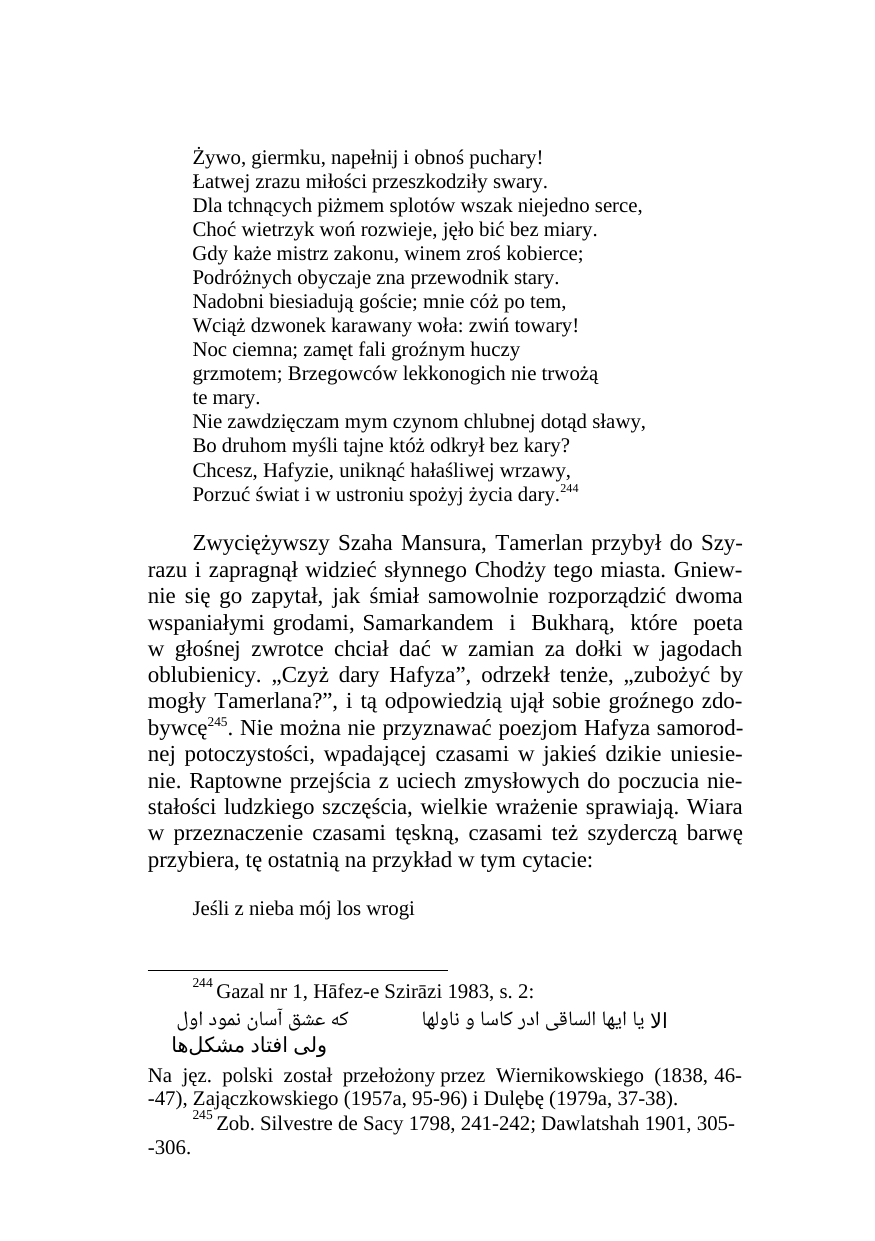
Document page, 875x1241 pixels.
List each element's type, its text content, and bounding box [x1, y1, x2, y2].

text -306. [148, 1135, 757, 1159]
text Jeśli z nieba mój los wrogi [192, 896, 757, 920]
text -47), Zajączkowskiego (1957a, 95-96) i Dulębę (1979a, 37-38). [148, 1087, 757, 1110]
text Żywo, giermku, napełnij i obnoś puchary! Łatwej zrazu miłości przeszkodziły swary. [192, 144, 564, 193]
text Gdy każe mistrz zakonu, winem zroś kobierce; Podróżnych obyczaje zna przewodnik stary. [192, 241, 585, 289]
text 244 Gazal nr 1, Hāfez-e Szirāzi 1983, s. 2: [192, 969, 757, 1003]
text Chcesz, Hafyzie, uniknąć hałaśliwej wrzawy, Porzuć świat i w ustroniu spożyj życia dary.244 [192, 457, 582, 506]
text Na jęz. polski został przełożony przez Wiernikowskiego (1838, 46- [148, 1063, 757, 1087]
text Nie zawdzięczam mym czynom chlubnej dotąd sławy, Bo druhom myśli tajne któż odkrył bez kary? [192, 409, 647, 457]
text Nadobni biesiadują goście; mnie cóż po tem, Wciąż dzwonek karawany woła: zwiń towary! Noc ciemna; zamęt fali groźnym huczy grzmotem; Brzegowców lekkonogich nie trwożą te mary. [192, 289, 615, 409]
text Zwyciężywszy Szaha Mansura, Tamerlan przybył do Szy- razu i zapragnął widzieć słynnego Chodży tego miasta. Gniew- nie się go zapytał, jak śmiał samowolnie rozporządzić dwoma wspaniałymi grodami, Samarkandem i Bukharą, które poeta w głośnej zwrotce chciał dać w zamian za dołki w jagodach oblubienicy. „Czyż dary Hafyza”, odrzekł tenże, „zubożyć by mogły Tamerlana?”, i tą odpowiedzią ujął sobie groźnego zdo- bywcę245. Nie można nie przyznawać poezjom Hafyza samorod- nej potoczystości, wpadającej czasami w jakieś dzikie uniesie- nie. Raptowne przejścia z uciech zmysłowych do poczucia nie- stałości ludzkiego szczęścia, wielkie wrażenie sprawiają. Wiara w przeznaczenie czasami tęskną, czasami też szyderczą barwę przybiera, tę ostatnią na przykład w tym cytacie: [148, 529, 744, 872]
text Dla tchnących piżmem splotów wszak niejedno serce, Choć wietrzyk woń rozwieje, jęło bić bez miary. [192, 193, 644, 241]
text 245 Zob. Silvestre de Sacy 1798, 241-242; Dawlatshah 1901, 305- [192, 1110, 757, 1135]
text ﺍﻻ ﻳﺎ ﺍﻳﻬﺎ ﺍﻟﺴﺎﻗﯽ ﺍﺩﺭ ﮐﺎﺳﺎ ﻭ ﻧﺎﻭﻟﻬﺎ ﮐﻪ ﻋﺸﻖ ﺁﺳﺎﻥ ﻧﻤﻮﺩ ﺍﻭﻝ ﻭﻟﯽ ﺍﻓﺘﺎﺩ ﻣﺸﮑﻞﻫﺎ [171, 1009, 757, 1057]
